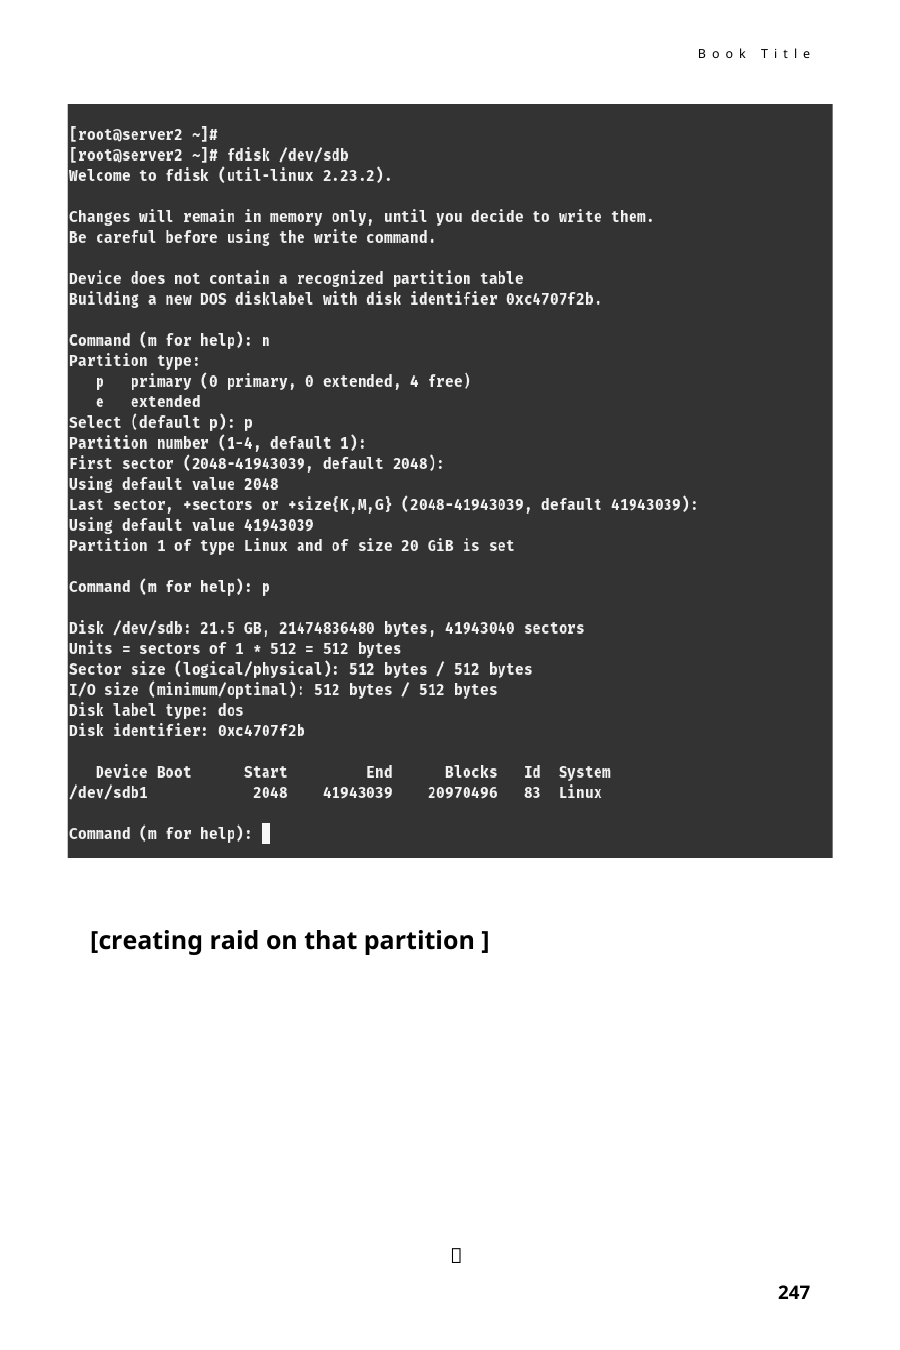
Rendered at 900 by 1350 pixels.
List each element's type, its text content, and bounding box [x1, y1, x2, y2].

text [creating raid on that partition ] [90, 922, 810, 956]
picture [67, 104, 833, 858]
